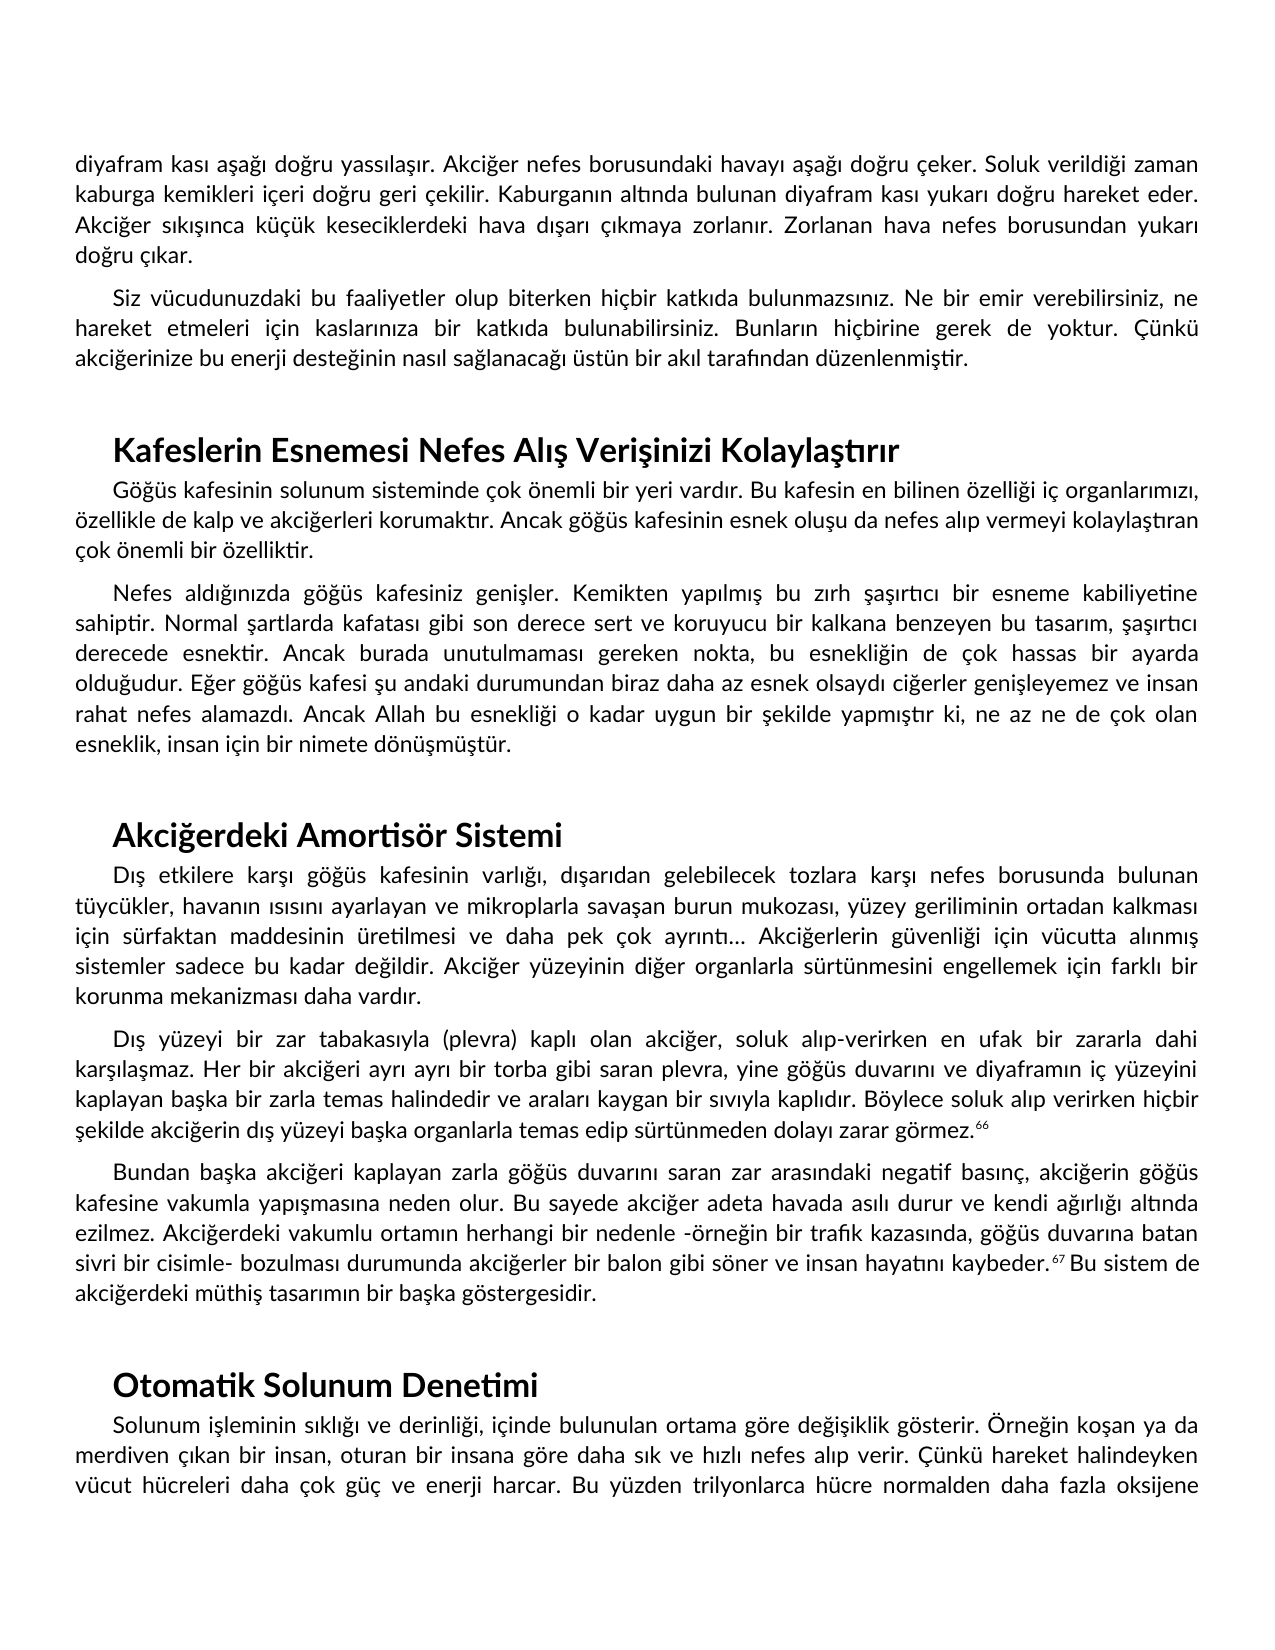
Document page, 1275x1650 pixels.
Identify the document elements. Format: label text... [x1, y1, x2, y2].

subtitle Akciğerdeki Amortisör Sistemi [112, 815, 1200, 855]
text Bundan başka akciğeri kaplayan zarla göğüs duvarını saran zar arasındaki negatif basınç, akciğerin göğüs kafesine vakumla yapışmasına neden olur. Bu sayede akciğer adeta havada asılı durur ve kendi ağırlığı altında ezilmez. Akciğerdeki vakumlu ortamın herhangi bir nedenle -örneğin bir trafik kazasında, göğüs duvarına batan sivri bir cisimle- bozulması durumunda akciğerler bir balon gibi söner ve insan hayatını kaybeder.67 Bu sistem de akciğerdeki müthiş tasarımın bir başka göstergesidir. [75, 1158, 1200, 1306]
text Nefes aldığınızda göğüs kafesiniz genişler. Kemikten yapılmış bu zırh şaşırtıcı bir esneme kabiliyetine sahiptir. Normal şartlarda kafatası gibi son derece sert ve koruyucu bir kalkana benzeyen bu tasarım, şaşırtıcı derecede esnektir. Ancak burada unutulmaması gereken nokta, bu esnekliğin de çok hassas bir ayarda olduğudur. Eğer göğüs kafesi şu andaki durumundan biraz daha az esnek olsaydı ciğerler genişleyemez ve insan rahat nefes alamazdı. Ancak Allah bu esnekliği o kadar uygun bir şekilde yapmıştır ki, ne az ne de çok olan esneklik, insan için bir nimete dönüşmüştür. [75, 578, 1200, 757]
text Göğüs kafesinin solunum sisteminde çok önemli bir yeri vardır. Bu kafesin en bilinen özelliği iç organlarımızı, özellikle de kalp ve akciğerleri korumaktır. Ancak göğüs kafesinin esnek oluşu da nefes alıp vermeyi kolaylaştıran çok önemli bir özelliktir. [75, 475, 1200, 563]
subtitle Kafeslerin Esnemesi Nefes Alış Verişinizi Kolaylaştırır [112, 429, 1200, 469]
text Solunum işleminin sıklığı ve derinliği, içinde bulunulan ortama göre değişiklik gösterir. Örneğin koşan ya da merdiven çıkan bir insan, oturan bir insana göre daha sık ve hızlı nefes alıp verir. Çünkü hareket halindeyken vücut hücreleri daha çok güç ve enerji harcar. Bu yüzden trilyonlarca hücre normalden daha fazla oksijene [75, 1411, 1200, 1498]
text Dış yüzeyi bir zar tabakasıyla (plevra) kaplı olan akciğer, soluk alıp-verirken en ufak bir zararla dahi karşılaşmaz. Her bir akciğeri ayrı ayrı bir torba gibi saran plevra, yine göğüs duvarını ve diyaframın iç yüzeyini kaplayan başka bir zarla temas halindedir ve araları kaygan bir sıvıyla kaplıdır. Böylece soluk alıp verirken hiçbir şekilde akciğerin dış yüzeyi başka organlarla temas edip sürtünmeden dolayı zarar görmez.66 [75, 1025, 1200, 1143]
subtitle Otomatik Solunum Denetimi [112, 1364, 1200, 1404]
text diyafram kası aşağı doğru yassılaşır. Akciğer nefes borusundaki havayı aşağı doğru çeker. Soluk verildiği zaman kaburga kemikleri içeri doğru geri çekilir. Kaburganın altında bulunan diyafram kası yukarı doğru hareket eder. Akciğer sıkışınca küçük keseciklerdeki hava dışarı çıkmaya zorlanır. Zorlanan hava nefes borusundan yukarı doğru çıkar. [75, 150, 1200, 268]
text Dış etkilere karşı göğüs kafesinin varlığı, dışarıdan gelebilecek tozlara karşı nefes borusunda bulunan tüycükler, havanın ısısını ayarlayan ve mikroplarla savaşan burun mukozası, yüzey geriliminin ortadan kalkması için sürfaktan maddesinin üretilmesi ve daha pek çok ayrıntı… Akciğerlerin güvenliği için vücutta alınmış sistemler sadece bu kadar değildir. Akciğer yüzeyinin diğer organlarla sürtünmesini engellemek için farklı bir korunma mekanizması daha vardır. [75, 861, 1200, 1009]
text Siz vücudunuzdaki bu faaliyetler olup biterken hiçbir katkıda bulunmazsınız. Ne bir emir verebilirsiniz, ne hareket etmeleri için kaslarınıza bir katkıda bulunabilirsiniz. Bunların hiçbirine gerek de yoktur. Çünkü akciğerinize bu enerji desteğinin nasıl sağlanacağı üstün bir akıl tarafından düzenlenmiştir. [75, 283, 1200, 371]
